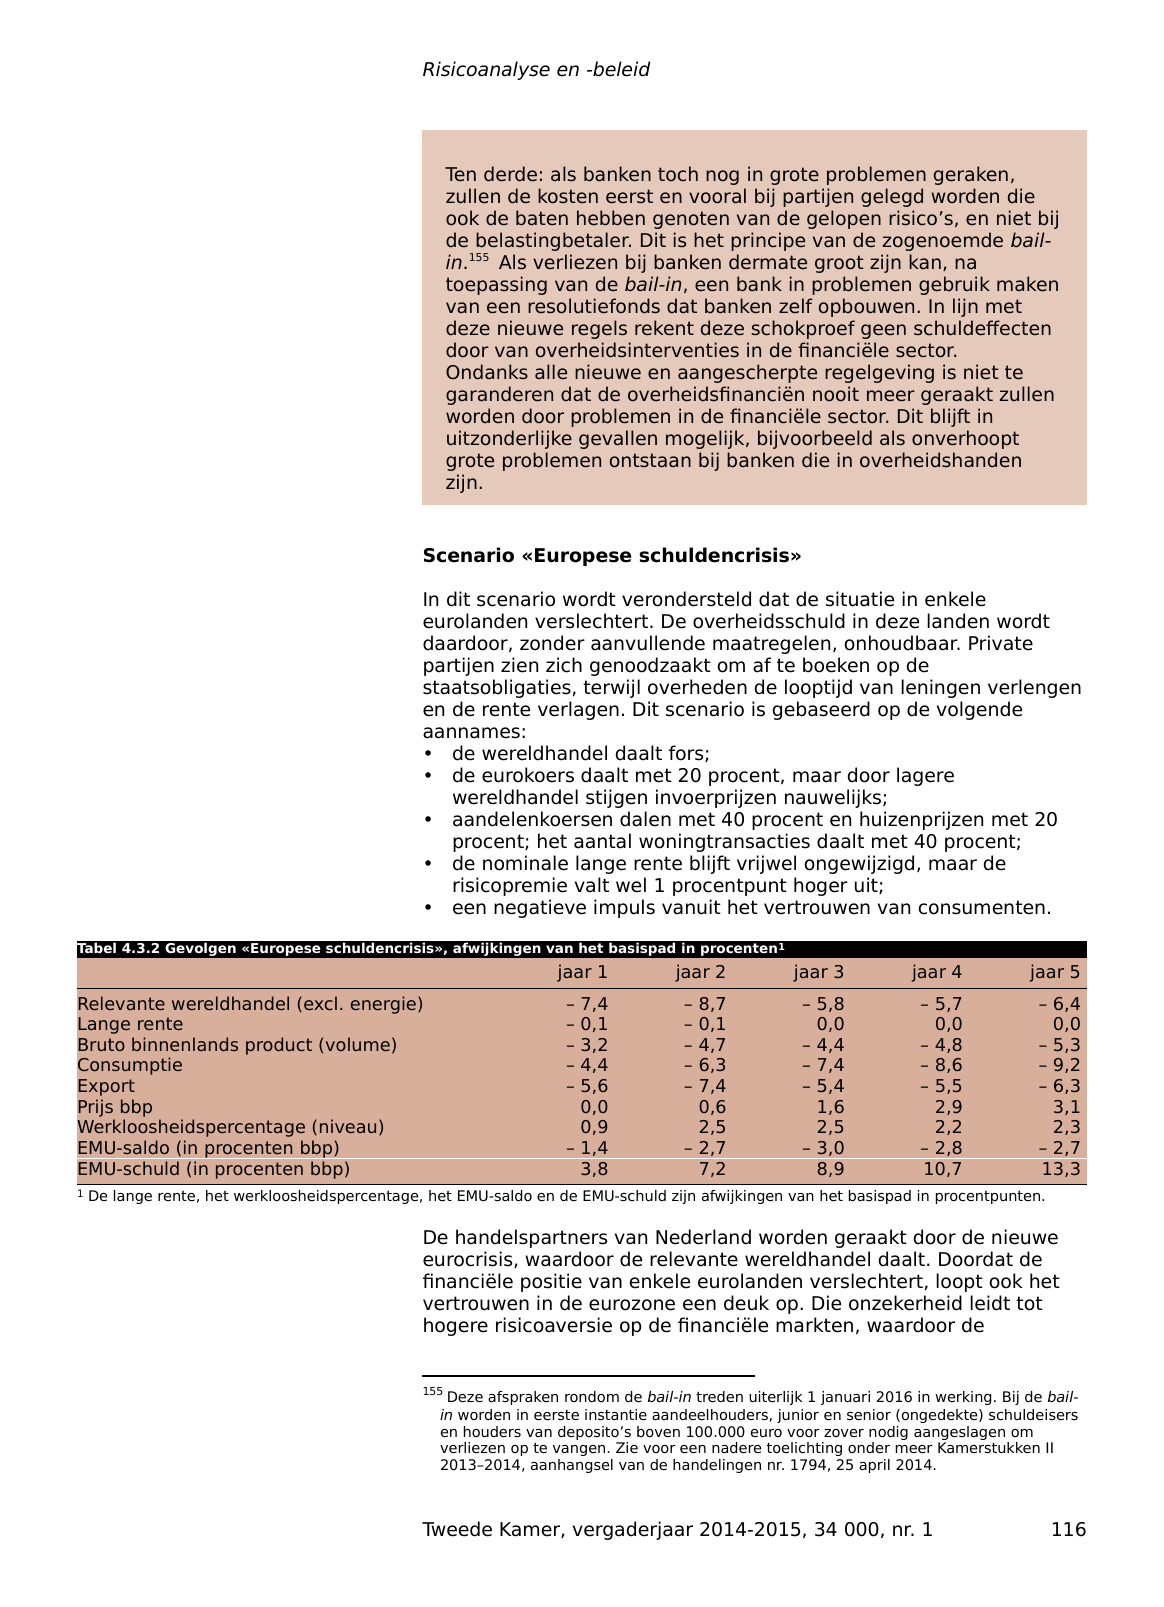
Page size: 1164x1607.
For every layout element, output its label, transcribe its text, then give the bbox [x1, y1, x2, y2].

table_cell 3,1 [969, 1097, 1087, 1117]
table_cell – 6,4 [969, 989, 1087, 1014]
table_cell Prijs bbp [77, 1097, 496, 1117]
table_cell – 4,4 [496, 1055, 614, 1076]
table_cell Export [77, 1076, 496, 1097]
table_cell – 5,7 [850, 989, 968, 1014]
table_cell – 7,4 [614, 1076, 732, 1097]
table_cell Bruto binnenlands product (volume) [77, 1035, 496, 1055]
text • aandelenkoersen dalen met 40 procent en huizenprijzen met 20 procent; het aantal woningtransacties daalt met 40 procent; [422, 809, 1087, 853]
table_cell 0,0 [732, 1014, 850, 1035]
table_cell 0,6 [614, 1097, 732, 1117]
table_cell – 1,4 [496, 1138, 614, 1158]
subtitle Scenario «Europese schuldencrisis» [422, 545, 1087, 567]
table_cell – 2,7 [614, 1138, 732, 1158]
text De handelspartners van Nederland worden geraakt door de nieuwe eurocrisis, waardoor de relevante wereldhandel daalt. Doordat de financiële positie van enkele eurolanden verslechtert, loopt ook het vertrouwen in de eurozone een deuk op. Die onzekerheid leidt tot hogere risicoaversie op de financiële markten, waardoor de [422, 1227, 1087, 1337]
table_cell 1 De lange rente, het werkloosheidspercentage, het EMU-saldo en de EMU-schuld zijn afwijkingen van het basispad in procentpunten. [77, 1185, 1087, 1204]
table_cell jaar 1 [496, 958, 614, 988]
text In dit scenario wordt verondersteld dat de situatie in enkele eurolanden verslechtert. De overheidsschuld in deze landen wordt daardoor, zonder aanvullende maatregelen, onhoudbaar. Private partijen zien zich genoodzaakt om af te boeken op de staatsobligaties, terwijl overheden de looptijd van leningen verlengen en de rente verlagen. Dit scenario is gebaseerd op de volgende aannames: [422, 589, 1087, 743]
table_cell – 9,2 [969, 1055, 1087, 1076]
table_cell jaar 3 [732, 958, 850, 988]
table_cell – 7,4 [732, 1055, 850, 1076]
table_header Tabel 4.3.2 Gevolgen «Europese schuldencrisis», afwijkingen van het basispad in procenten1 [77, 941, 1087, 957]
table_cell – 7,4 [496, 989, 614, 1014]
table_cell 0,9 [496, 1117, 614, 1138]
table_cell – 0,1 [614, 1014, 732, 1035]
text • de eurokoers daalt met 20 procent, maar door lagere wereldhandel stijgen invoerprijzen nauwelijks; [422, 765, 1087, 809]
table_cell – 5,4 [732, 1076, 850, 1097]
table_cell – 2,7 [969, 1138, 1087, 1158]
table_cell Consumptie [77, 1055, 496, 1076]
table_cell 13,3 [969, 1159, 1087, 1184]
table_cell – 3,2 [496, 1035, 614, 1055]
table_cell 0,0 [969, 1014, 1087, 1035]
table_cell – 6,3 [614, 1055, 732, 1076]
table_cell – 6,3 [969, 1076, 1087, 1097]
table_cell – 8,7 [614, 989, 732, 1014]
table_cell 3,8 [496, 1159, 614, 1184]
table_header Ten derde: als banken toch nog in grote problemen geraken, zullen de kosten eerst en vooral bij partijen gelegd worden die ook de baten hebben genoten van de gelopen risico’s, en niet bij de belastingbetaler. Dit is het principe van de zogenoemde bail-in. Als verliezen bij banken dermate groot zijn kan, na toepassing van de bail-in, een bank in problemen gebruik maken van een resolutiefonds dat banken zelf opbouwen. In lijn met deze nieuwe regels rekent deze schokproef geen schuldeffecten door van overheidsinterventies in de financiële sector. Ondanks alle nieuwe en aangescherpte regelgeving is niet te garanderen dat de overheidsfinanciën nooit meer geraakt zullen worden door problemen in de financiële sector. Dit blijft in uitzonderlijke gevallen mogelijk, bijvoorbeeld als onverhoopt grote problemen ontstaan bij banken die in overheidshanden zijn. [422, 130, 1087, 505]
table_cell 7,2 [614, 1159, 732, 1184]
table_cell – 0,1 [496, 1014, 614, 1035]
table_cell – 5,3 [969, 1035, 1087, 1055]
table_cell Lange rente [77, 1014, 496, 1035]
table_cell – 5,8 [732, 989, 850, 1014]
table_cell jaar 5 [969, 958, 1087, 988]
table_cell – 4,4 [732, 1035, 850, 1055]
table_cell – 5,6 [496, 1076, 614, 1097]
table_cell jaar 4 [850, 958, 968, 988]
table_cell 1,6 [732, 1097, 850, 1117]
table_cell 2,5 [614, 1117, 732, 1138]
table_cell 2,2 [850, 1117, 968, 1138]
table_cell EMU-saldo (in procenten bbp) [77, 1138, 496, 1158]
table_cell – 8,6 [850, 1055, 968, 1076]
table_cell [77, 958, 496, 988]
table_cell EMU-schuld (in procenten bbp) [77, 1159, 496, 1184]
table_cell – 5,5 [850, 1076, 968, 1097]
table_cell – 4,8 [850, 1035, 968, 1055]
table_cell 2,3 [969, 1117, 1087, 1138]
text • een negatieve impuls vanuit het vertrouwen van consumenten. [422, 897, 1087, 919]
text • de wereldhandel daalt fors; [422, 743, 1087, 765]
table_cell – 2,8 [850, 1138, 968, 1158]
table_cell 8,9 [732, 1159, 850, 1184]
table_cell 2,9 [850, 1097, 968, 1117]
table_cell Relevante wereldhandel (excl. energie) [77, 989, 496, 1014]
table_cell 2,5 [732, 1117, 850, 1138]
table_cell Werkloosheidspercentage (niveau) [77, 1117, 496, 1138]
table_cell 0,0 [496, 1097, 614, 1117]
table_cell 0,0 [850, 1014, 968, 1035]
table_cell 10,7 [850, 1159, 968, 1184]
table_cell – 4,7 [614, 1035, 732, 1055]
table_cell – 3,0 [732, 1138, 850, 1158]
text • de nominale lange rente blijft vrijwel ongewijzigd, maar de risicopremie valt wel 1 procentpunt hoger uit; [422, 853, 1087, 897]
table_cell jaar 2 [614, 958, 732, 988]
